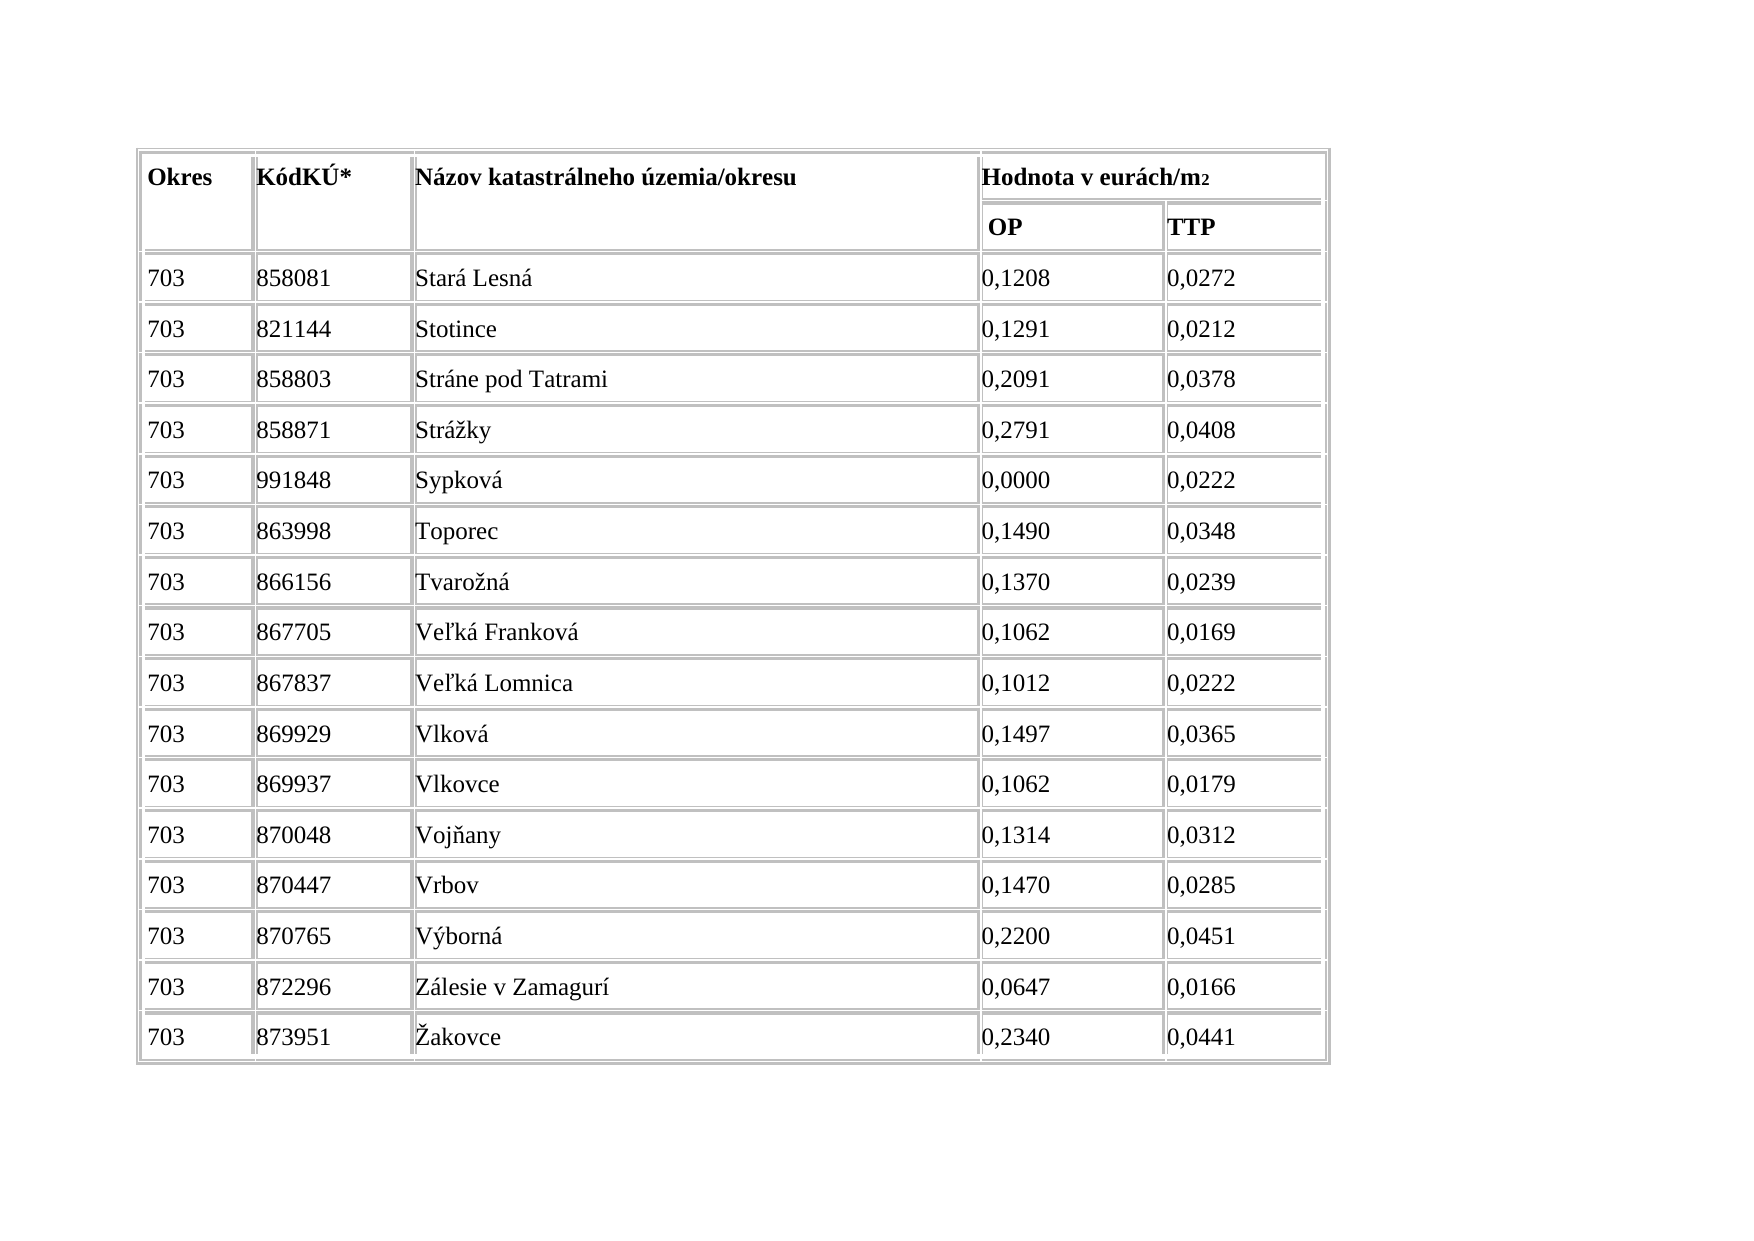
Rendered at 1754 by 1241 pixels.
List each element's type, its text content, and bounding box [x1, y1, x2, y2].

table_cell 0,1208 [983, 255, 1162, 299]
table_cell 703 [139, 300, 254, 350]
table_cell Stará Lesná [417, 255, 977, 299]
table_cell 0,1062 [983, 761, 1162, 806]
table_cell Veľká Franková [417, 610, 977, 654]
table_cell 0,0222 [1165, 451, 1328, 502]
table_cell 0,1497 [983, 711, 1162, 755]
table_cell 867705 [258, 610, 410, 654]
table_cell 703 [139, 553, 254, 603]
table_cell 0,2200 [983, 913, 1162, 958]
table_cell 703 [139, 401, 254, 451]
table_cell 863998 [258, 508, 410, 553]
table_header Hodnota v eurách/m2 [980, 149, 1328, 198]
table_cell Stotince [417, 306, 977, 350]
table_cell 0,1470 [983, 863, 1162, 907]
table_cell 858081 [258, 255, 410, 299]
table_cell 870447 [258, 863, 410, 907]
table_cell Sypková [417, 458, 977, 502]
table_cell 0,2340 [980, 1008, 1165, 1059]
table_cell 0,0000 [983, 458, 1162, 502]
table_cell 991848 [258, 458, 410, 502]
table_cell 0,1291 [983, 306, 1162, 350]
table_cell 858871 [258, 407, 410, 451]
table_cell 0,0441 [1165, 1008, 1328, 1059]
table_cell 867837 [258, 660, 410, 704]
table_cell Výborná [417, 913, 977, 958]
table_cell 0,1370 [983, 559, 1162, 603]
table_cell 873951 [255, 1008, 413, 1059]
table_cell Tvarožná [417, 559, 977, 603]
table_header Okres [142, 154, 254, 249]
table_cell Vojňany [417, 812, 977, 856]
table_cell Stráne pod Tatrami [417, 356, 977, 401]
table_cell TTP [1165, 198, 1328, 249]
table_cell Veľká Lomnica [417, 660, 977, 704]
table_cell 0,0285 [1165, 856, 1328, 907]
table_cell Zálesie v Zamagurí [417, 964, 977, 1008]
table_cell Vrbov [417, 863, 977, 907]
table_cell 0,0451 [1165, 907, 1328, 958]
table_header Názov katastrálneho územia/okresu [414, 149, 980, 249]
table_cell 869937 [258, 761, 410, 806]
table_cell 703 [139, 603, 254, 654]
table_cell 703 [139, 249, 254, 299]
table_cell 0,0647 [983, 964, 1162, 1008]
table_cell 858803 [258, 356, 410, 401]
table_cell 0,0348 [1165, 502, 1328, 553]
table_cell 0,0212 [1165, 300, 1328, 350]
table_cell 0,1314 [983, 812, 1162, 856]
table_cell 0,0166 [1165, 958, 1328, 1008]
table_cell 703 [139, 350, 254, 401]
table_cell 0,0312 [1165, 806, 1328, 856]
table_cell 703 [139, 654, 254, 704]
table_cell 0,0272 [1165, 249, 1328, 299]
table_cell Žakovce [414, 1008, 980, 1059]
table_cell 0,1062 [983, 610, 1162, 654]
table_cell 0,2091 [983, 356, 1162, 401]
table_cell 0,0169 [1165, 603, 1328, 654]
table_header KódKÚ* [255, 149, 413, 249]
table_cell Toporec [417, 508, 977, 553]
table_cell 870765 [258, 913, 410, 958]
table_cell 703 [139, 755, 254, 806]
table_cell OP [983, 205, 1162, 249]
table_cell 703 [139, 907, 254, 958]
table_cell 703 [139, 958, 254, 1008]
table_cell 821144 [258, 306, 410, 350]
table_cell 0,1012 [983, 660, 1162, 704]
table_cell Strážky [417, 407, 977, 451]
table_cell 0,0408 [1165, 401, 1328, 451]
table_cell 703 [139, 451, 254, 502]
table_cell 703 [139, 856, 254, 907]
table_cell 0,0378 [1165, 350, 1328, 401]
table_cell Vlkovce [417, 761, 977, 806]
table_cell 703 [139, 806, 254, 856]
table_cell 0,0222 [1165, 654, 1328, 704]
table_cell 872296 [258, 964, 410, 1008]
table_cell 703 [139, 502, 254, 553]
table_cell 0,0365 [1165, 705, 1328, 755]
table_cell 0,0179 [1165, 755, 1328, 806]
table_cell 0,2791 [983, 407, 1162, 451]
table_cell 0,0239 [1165, 553, 1328, 603]
table_cell 0,1490 [983, 508, 1162, 553]
table_cell 703 [139, 1008, 254, 1059]
table_cell Vlková [417, 711, 977, 755]
table_cell 869929 [258, 711, 410, 755]
table_cell 870048 [258, 812, 410, 856]
table_cell 866156 [258, 559, 410, 603]
table_cell 703 [139, 705, 254, 755]
